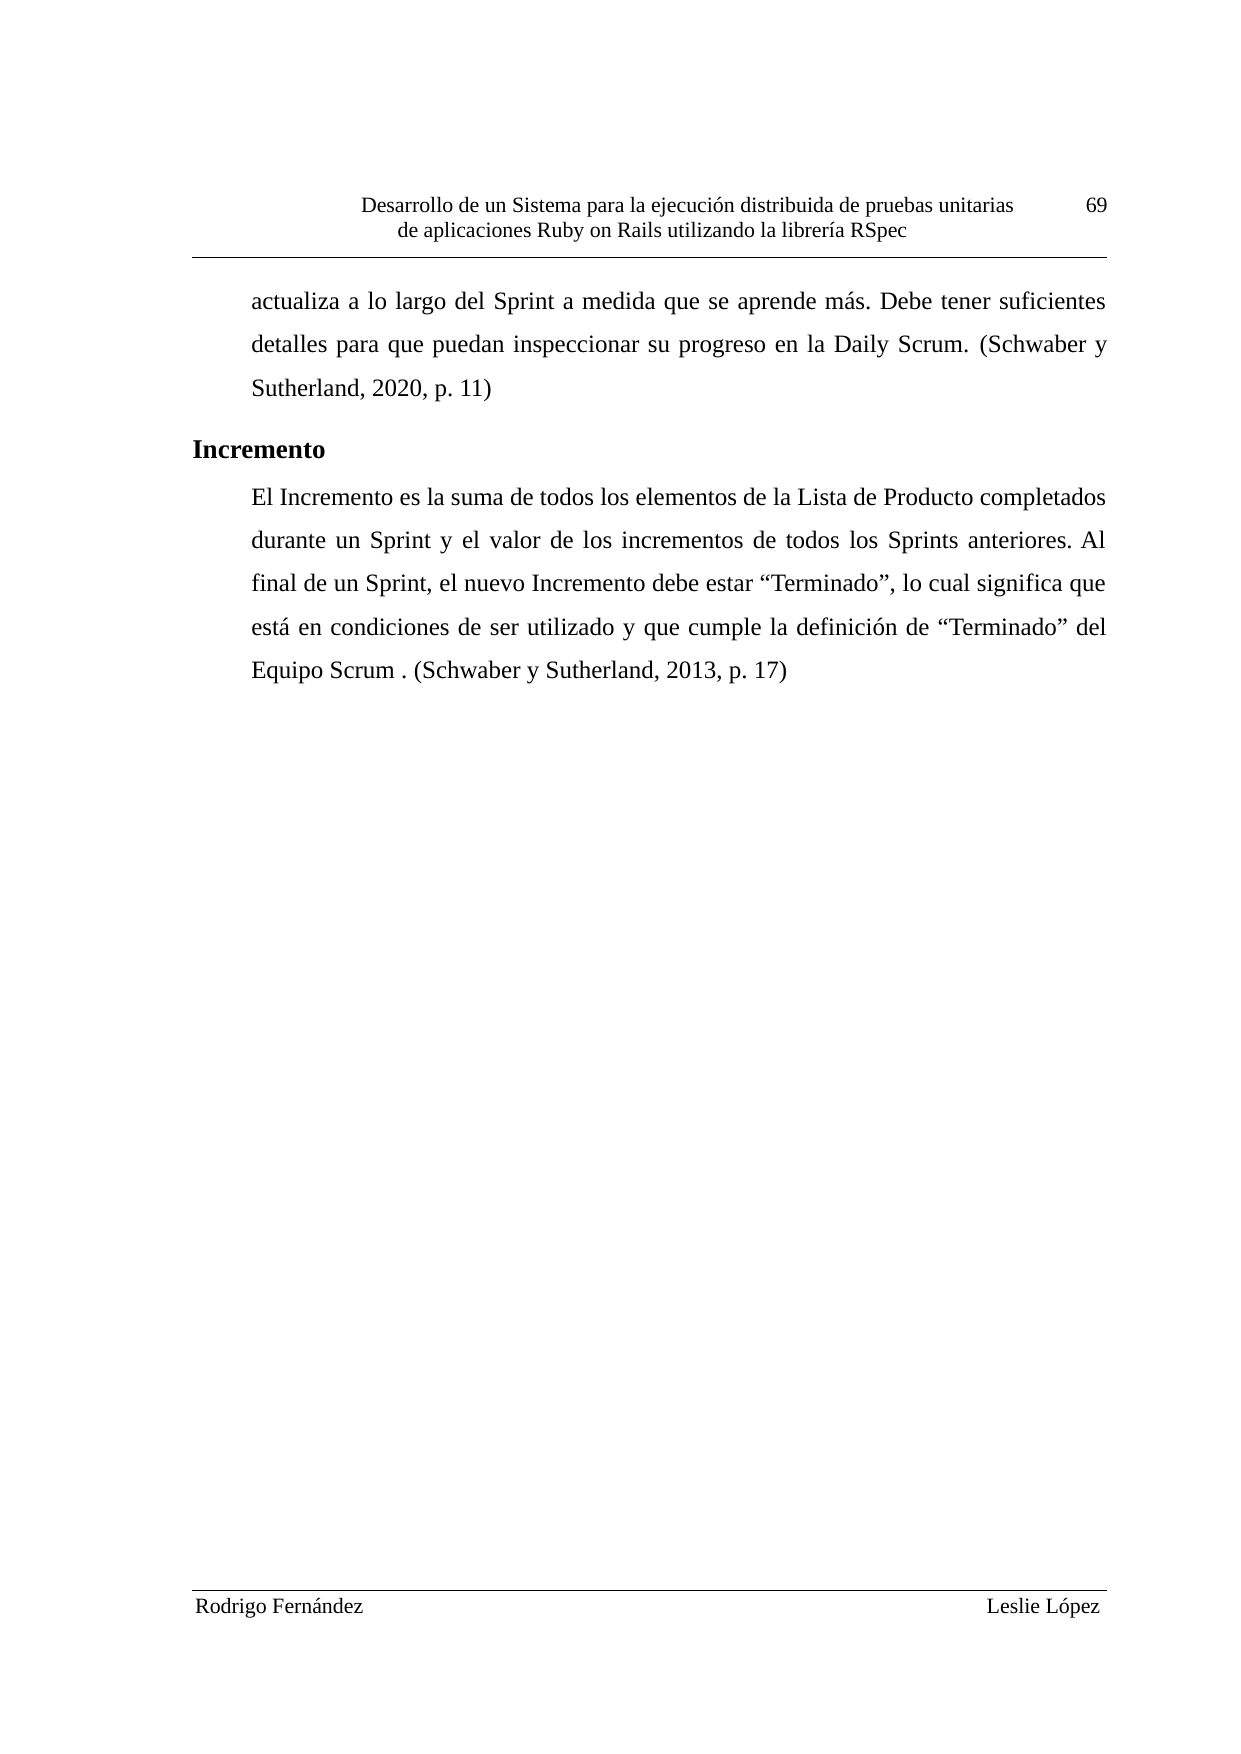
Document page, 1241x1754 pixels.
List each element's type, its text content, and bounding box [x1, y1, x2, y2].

text actualiza a lo largo del Sprint a medida que se aprende más. Debe tener suficientes detalles para que puedan inspeccionar su progreso en la Daily Scrum. (Schwaber y Sutherland, 2020, p. 11)⁠ [251, 286, 1107, 401]
list Incremento [192, 433, 1107, 464]
text El Incremento es la suma de todos los elementos de la Lista de Producto completados durante un Sprint y el valor de los incrementos de todos los Sprints anteriores. Al final de un Sprint, el nuevo Incremento debe estar “Terminado”, lo cual significa que está en condiciones de ser utilizado y que cumple la definición de “Terminado” del Equipo Scrum . (Schwaber y Sutherland, 2013, p. 17) [251, 482, 1107, 683]
